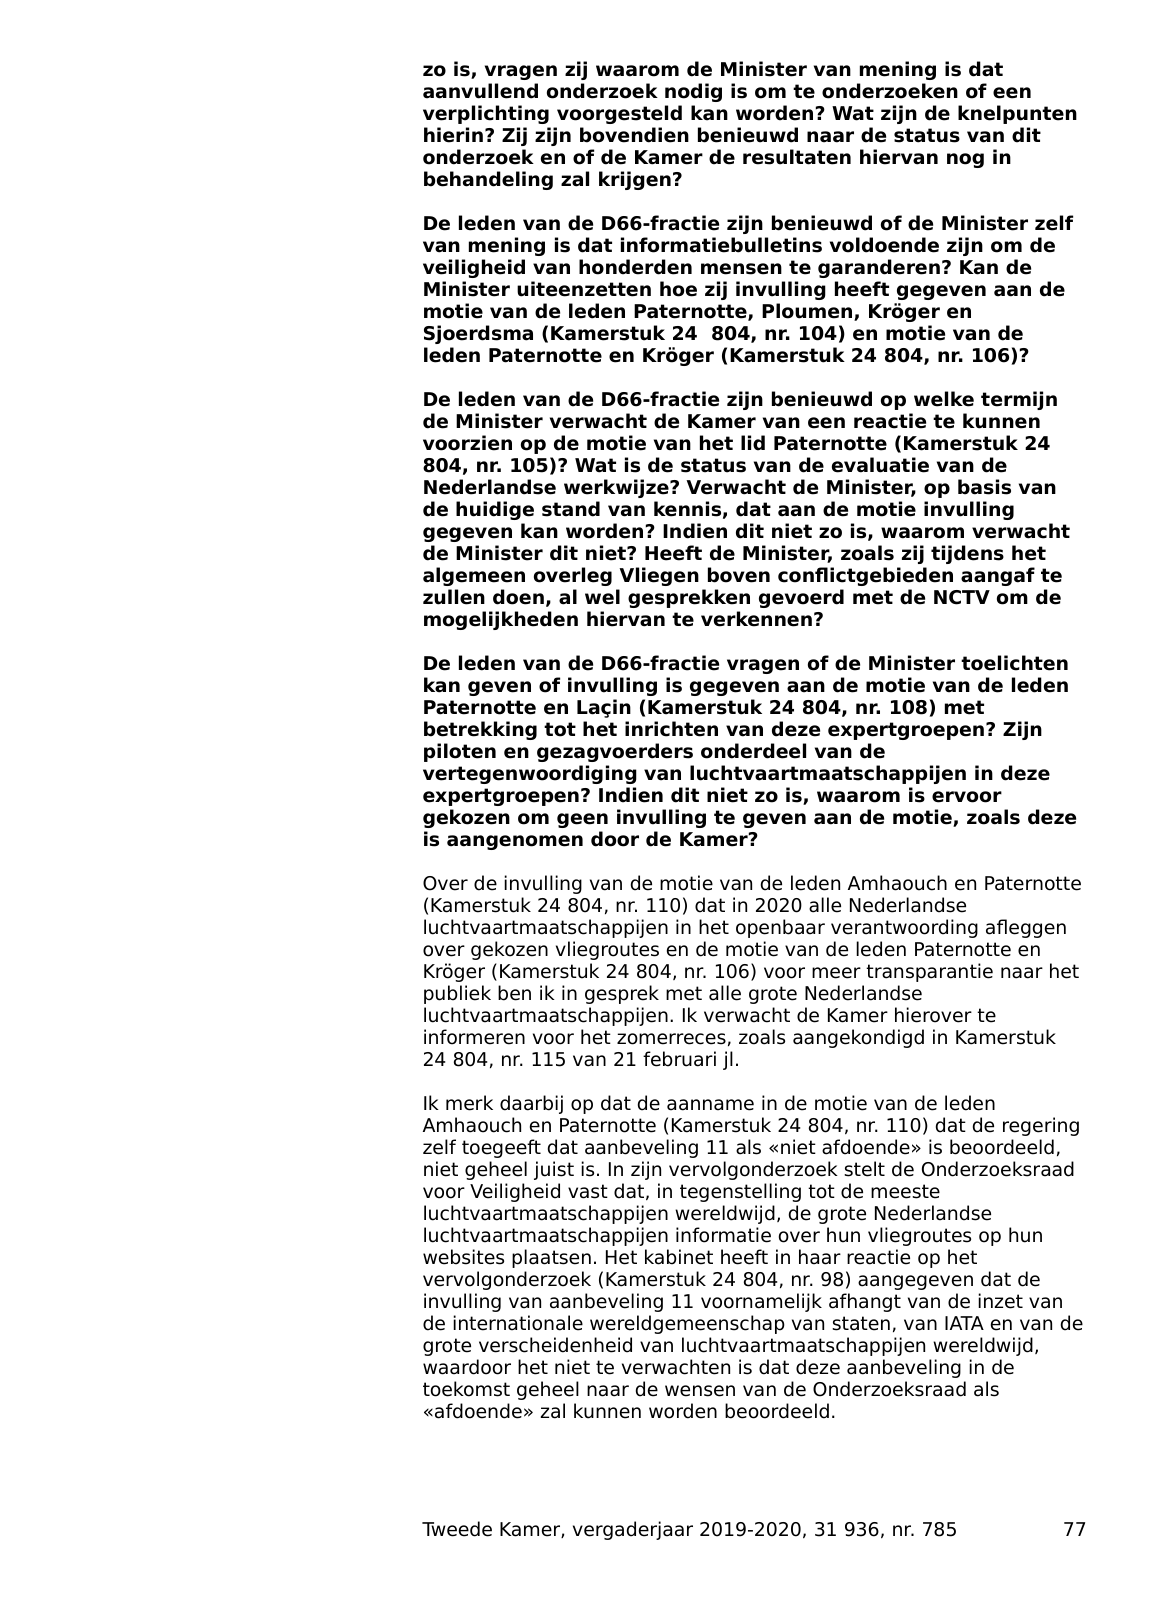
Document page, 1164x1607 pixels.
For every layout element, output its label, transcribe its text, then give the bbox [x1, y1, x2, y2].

text De leden van de D66-fractie zijn benieuwd op welke termijn de Minister verwacht de Kamer van een reactie te kunnen voorzien op de motie van het lid Paternotte (Kamerstuk 24 804, nr. 105)? Wat is de status van de evaluatie van de Nederlandse werkwijze? Verwacht de Minister, op basis van de huidige stand van kennis, dat aan de motie invulling gegeven kan worden? Indien dit niet zo is, waarom verwacht de Minister dit niet? Heeft de Minister, zoals zij tijdens het algemeen overleg Vliegen boven conflictgebieden aangaf te zullen doen, al wel gesprekken gevoerd met de NCTV om de mogelijkheden hiervan te verkennen? [422, 389, 1087, 631]
text zo is, vragen zij waarom de Minister van mening is dat aanvullend onderzoek nodig is om te onderzoeken of een verplichting voorgesteld kan worden? Wat zijn de knelpunten hierin? Zij zijn bovendien benieuwd naar de status van dit onderzoek en of de Kamer de resultaten hiervan nog in behandeling zal krijgen? [422, 59, 1087, 191]
text De leden van de D66-fractie vragen of de Minister toelichten kan geven of invulling is gegeven aan de motie van de leden Paternotte en Laçin (Kamerstuk 24 804, nr. 108) met betrekking tot het inrichten van deze expertgroepen? Zijn piloten en gezagvoerders onderdeel van de vertegenwoordiging van luchtvaartmaatschappijen in deze expertgroepen? Indien dit niet zo is, waarom is ervoor gekozen om geen invulling te geven aan de motie, zoals deze is aangenomen door de Kamer? [422, 653, 1087, 851]
text De leden van de D66-fractie zijn benieuwd of de Minister zelf van mening is dat informatiebulletins voldoende zijn om de veiligheid van honderden mensen te garanderen? Kan de Minister uiteenzetten hoe zij invulling heeft gegeven aan de motie van de leden Paternotte, Ploumen, Kröger en Sjoerdsma (Kamerstuk 24 804, nr. 104) en motie van de leden Paternotte en Kröger (Kamerstuk 24 804, nr. 106)? [422, 213, 1087, 367]
text Ik merk daarbij op dat de aanname in de motie van de leden Amhaouch en Paternotte (Kamerstuk 24 804, nr. 110) dat de regering zelf toegeeft dat aanbeveling 11 als «niet afdoende» is beoordeeld, niet geheel juist is. In zijn vervolgonderzoek stelt de Onderzoeksraad voor Veiligheid vast dat, in tegenstelling tot de meeste luchtvaartmaatschappijen wereldwijd, de grote Nederlandse luchtvaartmaatschappijen informatie over hun vliegroutes op hun websites plaatsen. Het kabinet heeft in haar reactie op het vervolgonderzoek (Kamerstuk 24 804, nr. 98) aangegeven dat de invulling van aanbeveling 11 voornamelijk afhangt van de inzet van de internationale wereldgemeenschap van staten, van IATA en van de grote verscheidenheid van luchtvaartmaatschappijen wereldwijd, waardoor het niet te verwachten is dat deze aanbeveling in de toekomst geheel naar de wensen van de Onderzoeksraad als «afdoende» zal kunnen worden beoordeeld. [422, 1093, 1087, 1423]
text Over de invulling van de motie van de leden Amhaouch en Paternotte (Kamerstuk 24 804, nr. 110) dat in 2020 alle Nederlandse luchtvaartmaatschappijen in het openbaar verantwoording afleggen over gekozen vliegroutes en de motie van de leden Paternotte en Kröger (Kamerstuk 24 804, nr. 106) voor meer transparantie naar het publiek ben ik in gesprek met alle grote Nederlandse luchtvaartmaatschappijen. Ik verwacht de Kamer hierover te informeren voor het zomerreces, zoals aangekondigd in Kamerstuk 24 804, nr. 115 van 21 februari jl. [422, 873, 1087, 1071]
